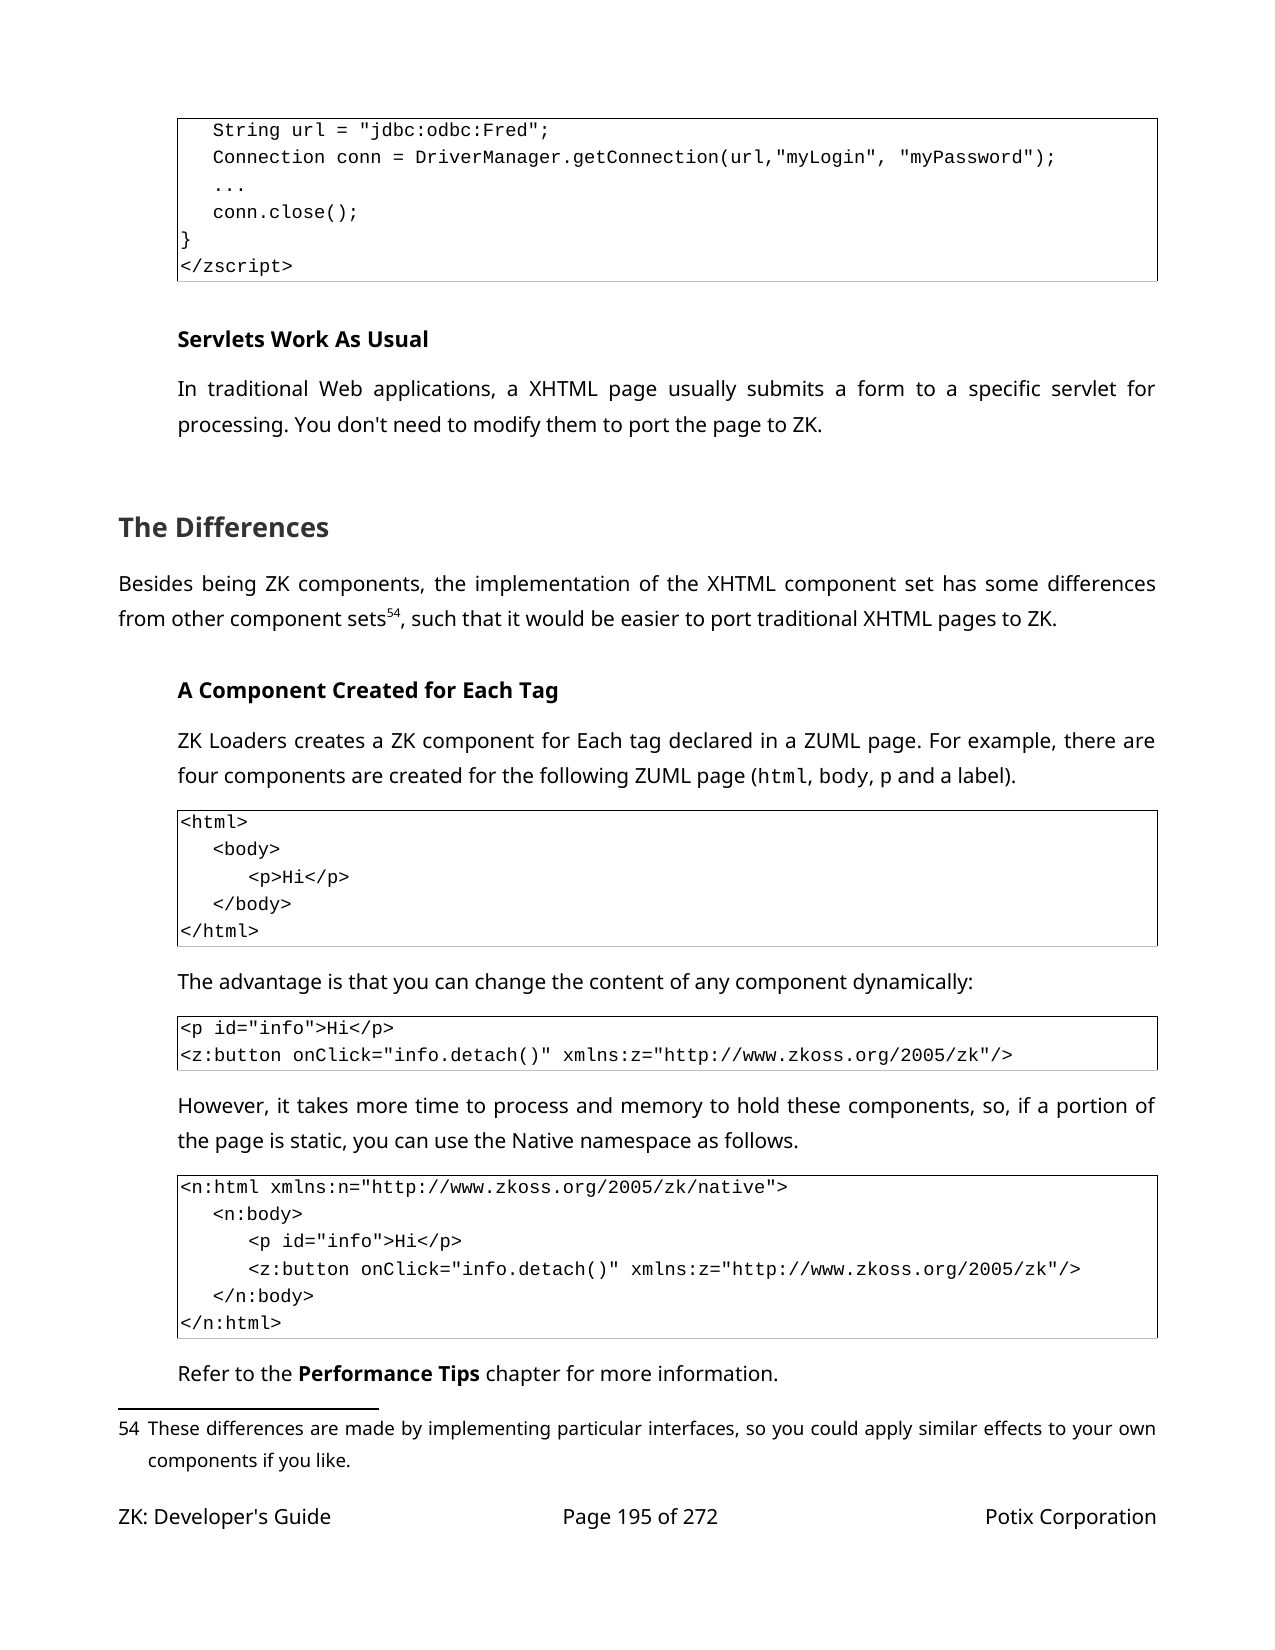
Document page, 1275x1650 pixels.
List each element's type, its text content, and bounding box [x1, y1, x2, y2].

text <p id="info">Hi</p> [178, 1017, 1157, 1040]
text String url = "jdbc:odbc:Fred"; [178, 119, 1157, 142]
text conn.close(); [178, 200, 1157, 224]
text In traditional Web applications, a XHTML page usually submits a form to a specific servlet for processing. You don't need to modify them to port the page to ZK. [177, 374, 1157, 438]
text Besides being ZK components, the implementation of the XHTML component set has some differences from other component sets, such that it would be easier to port traditional XHTML pages to ZK. [118, 569, 1157, 633]
subtitle Servlets Work As Usual [177, 324, 1157, 354]
subtitle A Component Created for Each Tag [177, 675, 1157, 705]
text </html> [178, 919, 1157, 946]
text <p>Hi</p> [178, 864, 1157, 889]
text <html> [178, 811, 1157, 834]
text <body> [178, 837, 1157, 862]
text <p id="info">Hi</p> [178, 1229, 1157, 1253]
text } [178, 227, 1157, 251]
text ZK Loaders creates a ZK component for Each tag declared in a ZUML page. For example, there are four components are created for the following ZUML page (html, body, p and a label). [177, 726, 1157, 789]
text <n:html xmlns:n="http://www.zkoss.org/2005/zk/native"> [178, 1176, 1157, 1199]
text </n:html> [178, 1311, 1157, 1338]
text Connection conn = DriverManager.getConnection(url,"myLogin", "myPassword"); [178, 145, 1157, 169]
text However, it takes more time to process and memory to hold these components, so, if a portion of the page is static, you can use the Native namespace as follows. [177, 1091, 1157, 1154]
text <n:body> [178, 1202, 1157, 1226]
subtitle The Differences [118, 509, 1157, 546]
text <z:button onClick="info.detach()" xmlns:z="http://www.zkoss.org/2005/zk"/> [178, 1043, 1157, 1070]
text Refer to the Performance Tips chapter for more information. [177, 1359, 1157, 1387]
text <z:button onClick="info.detach()" xmlns:z="http://www.zkoss.org/2005/zk"/> [178, 1256, 1157, 1281]
text The advantage is that you can change the content of any component dynamically: [177, 967, 1157, 995]
text </body> [178, 892, 1157, 916]
text These differences are made by implementing particular interfaces, so you could apply similar effects to your own components if you like. [118, 1416, 1157, 1473]
text ... [178, 172, 1157, 197]
text </zscript> [178, 254, 1157, 281]
text </n:body> [178, 1283, 1157, 1308]
